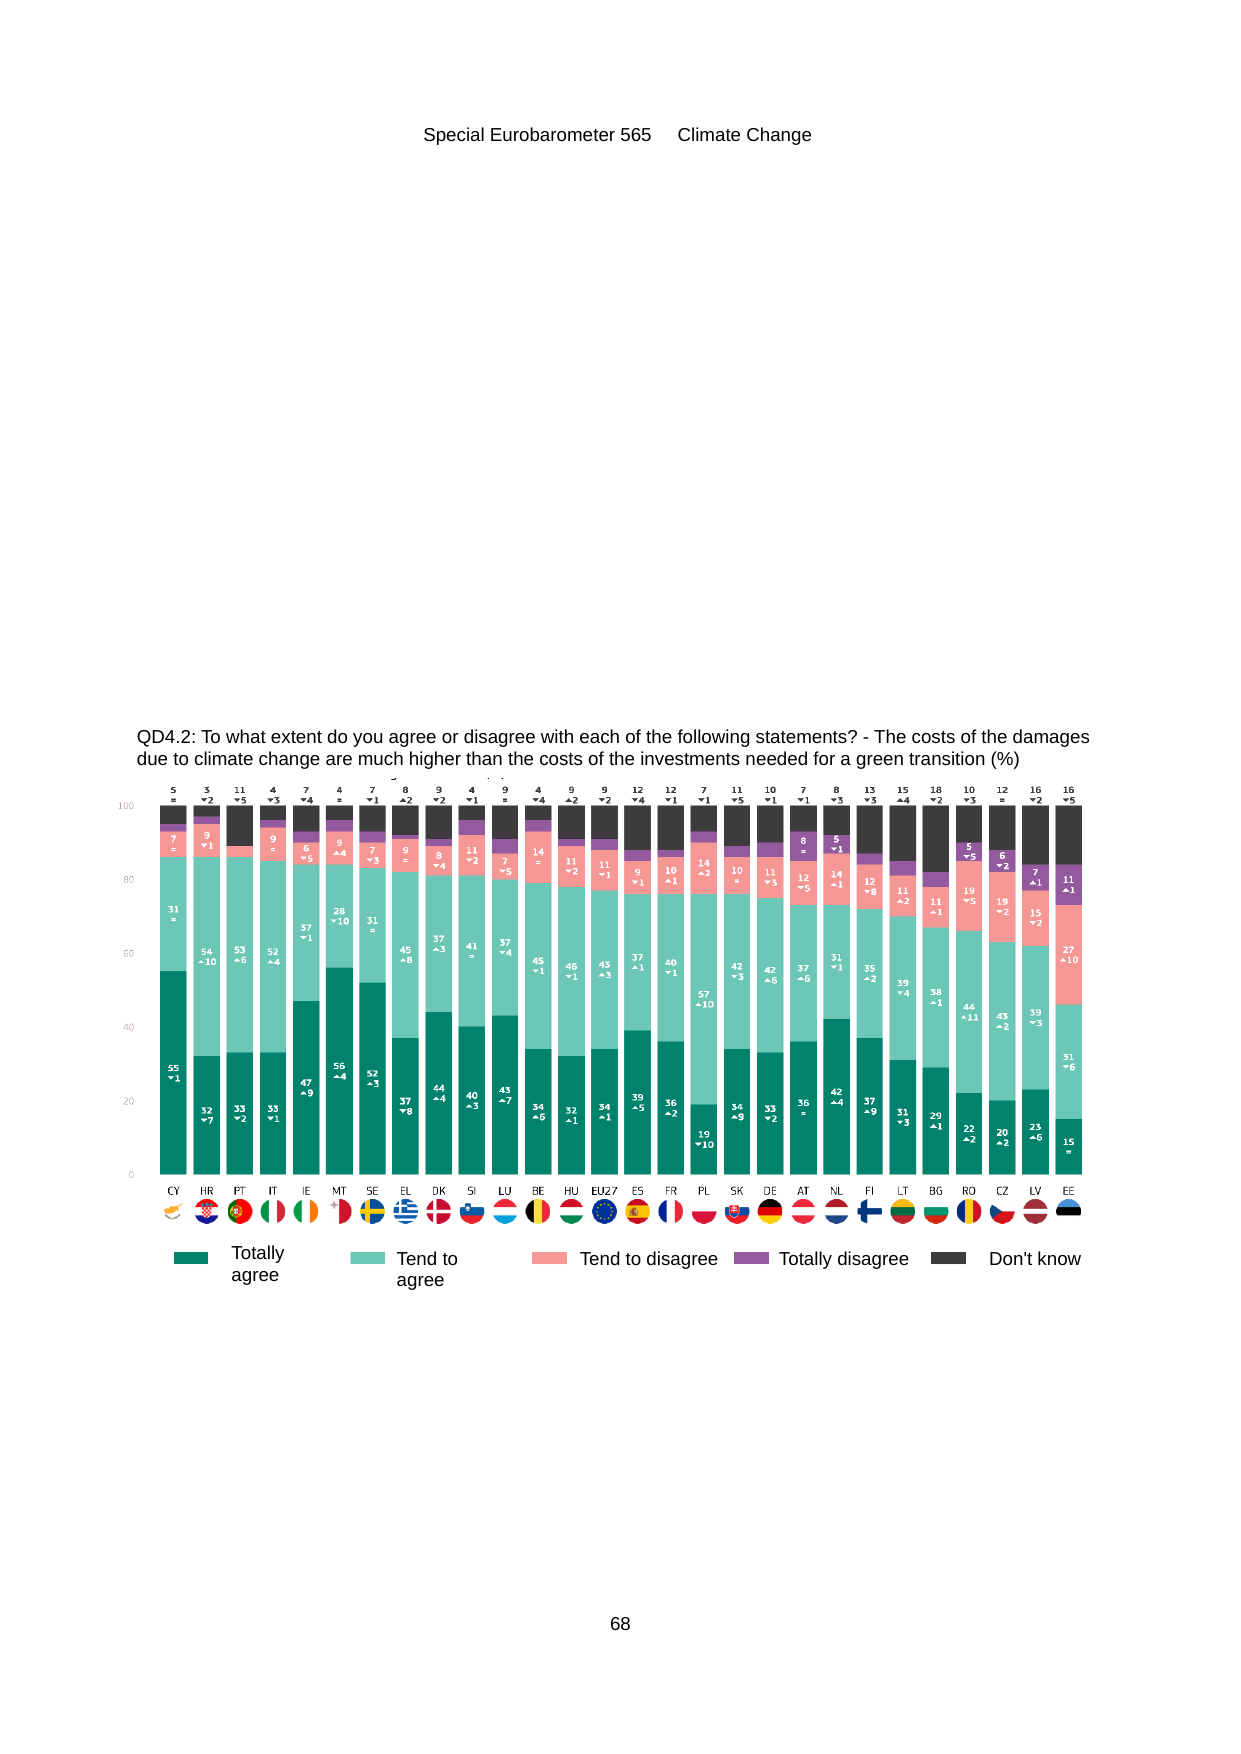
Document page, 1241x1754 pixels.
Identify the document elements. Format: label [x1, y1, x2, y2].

picture [163, 1235, 973, 1278]
picture [110, 778, 1097, 1231]
